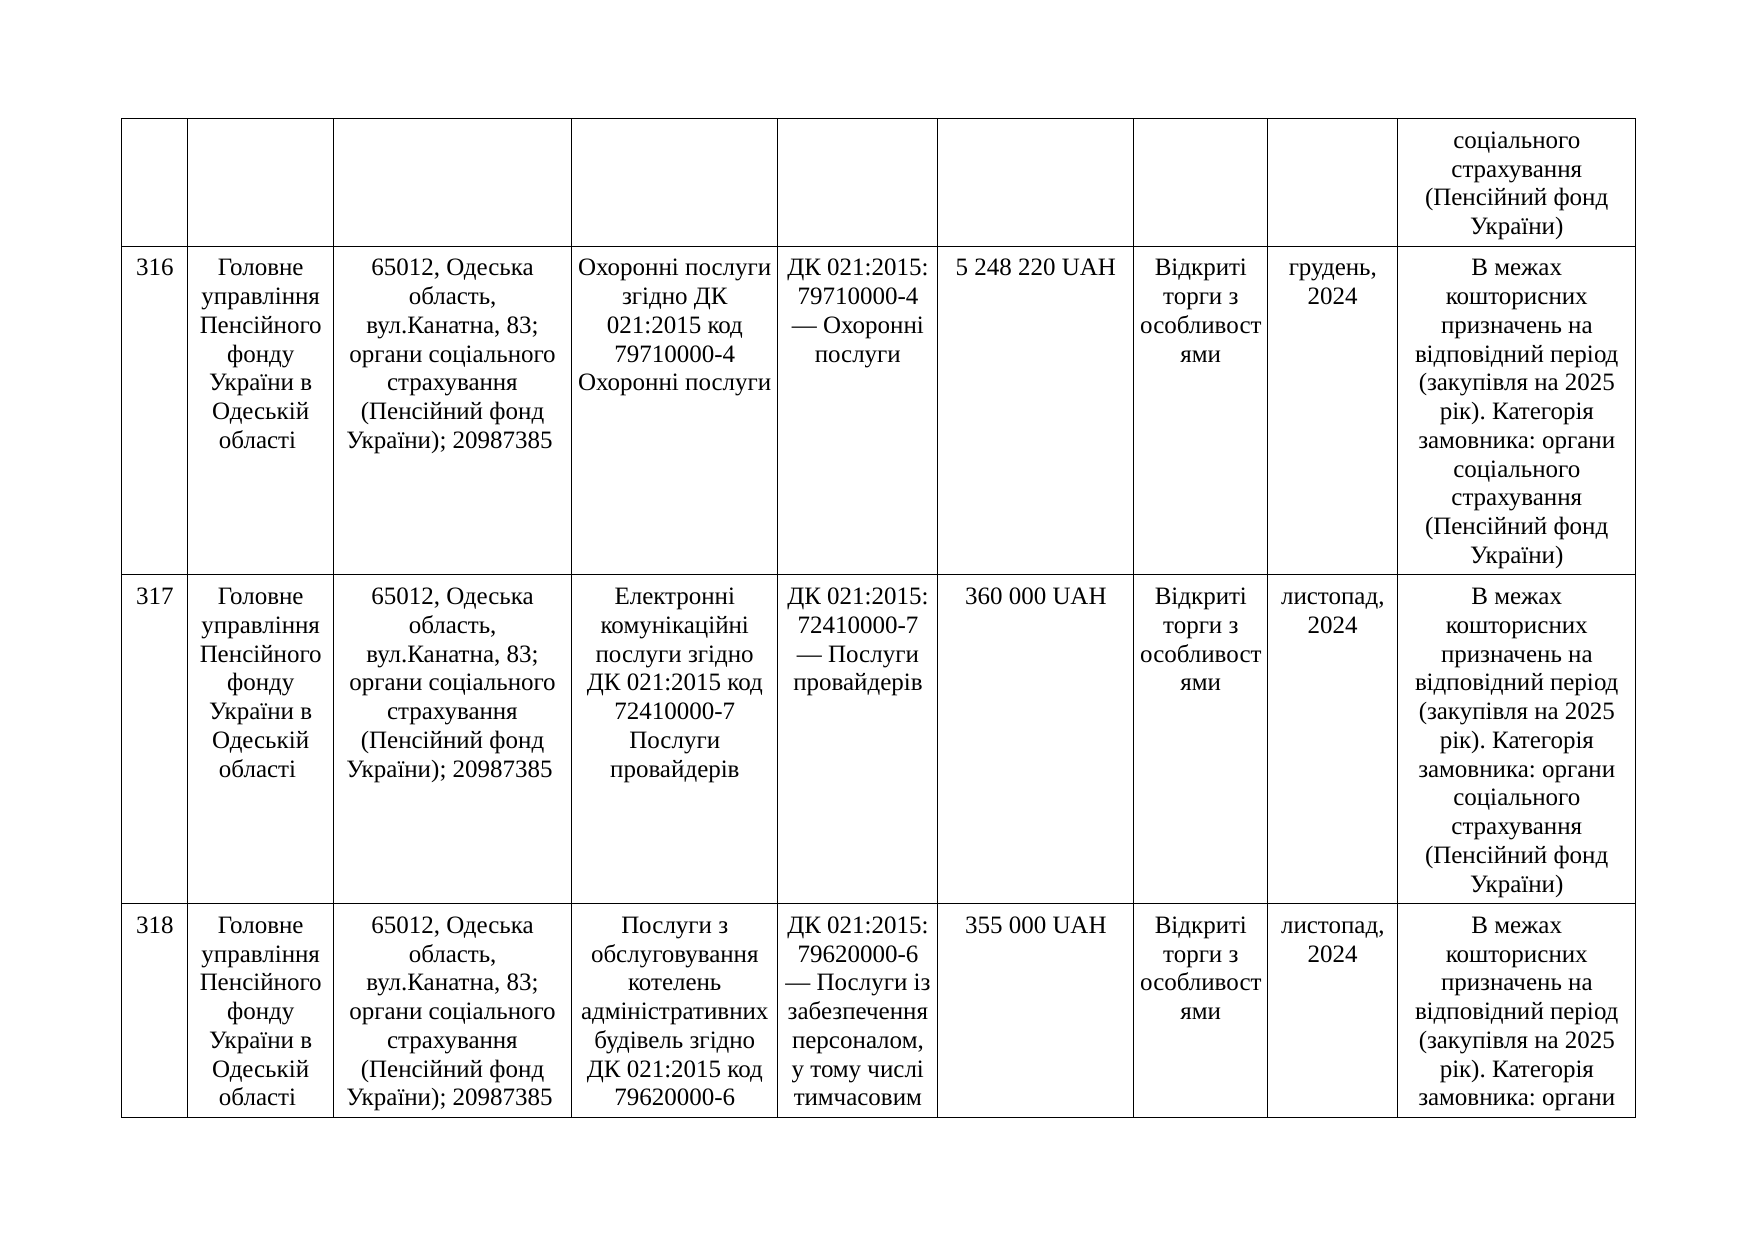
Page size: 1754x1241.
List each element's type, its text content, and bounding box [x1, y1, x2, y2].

table_cell [778, 119, 937, 246]
table_cell [188, 119, 333, 246]
table_cell 360 000 UAH [938, 575, 1133, 903]
table_cell Головне управління Пенсійного фонду України в Одеській області [188, 575, 333, 903]
table_cell 318 [122, 904, 187, 1117]
table_cell Послуги з обслуговування котелень адміністративних будівель згідно ДК 021:2015 код 79620000-6 [572, 904, 777, 1117]
table_cell 317 [122, 575, 187, 903]
table_cell 316 [122, 247, 187, 574]
table_cell В межах кошторисних призначень на відповідний період (закупівля на 2025 рік). Категорія замовника: органи [1398, 904, 1635, 1117]
table_cell грудень, 2024 [1268, 247, 1397, 574]
table_cell Охоронні послуги згідно ДК 021:2015 код 79710000-4 Охоронні послуги [572, 247, 777, 574]
table_cell 65012, Одеська область, вул.Канатна, 83; органи соціального страхування (Пенсійний фонд України); 20987385 [334, 247, 571, 574]
table_cell В межах кошторисних призначень на відповідний період (закупівля на 2025 рік). Категорія замовника: органи соціального страхування (Пенсійний фонд України) [1398, 247, 1635, 574]
table_cell ДК 021:2015: 79620000-6 — Послуги із забезпечення персоналом, у тому числі тимчасовим [778, 904, 937, 1117]
table_cell [572, 119, 777, 246]
table_cell Головне управління Пенсійного фонду України в Одеській області [188, 247, 333, 574]
table_cell Відкриті торги з особливостями [1134, 575, 1267, 903]
table_cell 355 000 UAH [938, 904, 1133, 1117]
table_cell листопад, 2024 [1268, 575, 1397, 903]
table_cell 65012, Одеська область, вул.Канатна, 83; органи соціального страхування (Пенсійний фонд України); 20987385 [334, 904, 571, 1117]
table_cell 5 248 220 UAH [938, 247, 1133, 574]
table_cell листопад, 2024 [1268, 904, 1397, 1117]
table_cell [938, 119, 1133, 246]
table_cell [122, 119, 187, 246]
table_cell ДК 021:2015: 72410000-7 — Послуги провайдерів [778, 575, 937, 903]
table_cell [1268, 119, 1397, 246]
table_cell [1134, 119, 1267, 246]
table_cell Головне управління Пенсійного фонду України в Одеській області [188, 904, 333, 1117]
table_cell Електронні комунікаційні послуги згідно ДК 021:2015 код 72410000-7 Послуги провайдерів [572, 575, 777, 903]
table_cell [334, 119, 571, 246]
table_cell 65012, Одеська область, вул.Канатна, 83; органи соціального страхування (Пенсійний фонд України); 20987385 [334, 575, 571, 903]
table_cell ДК 021:2015: 79710000-4 — Охоронні послуги [778, 247, 937, 574]
table_cell Відкриті торги з особливостями [1134, 247, 1267, 574]
table_cell В межах кошторисних призначень на відповідний період (закупівля на 2025 рік). Категорія замовника: органи соціального страхування (Пенсійний фонд України) [1398, 575, 1635, 903]
table_cell соціального страхування (Пенсійний фонд України) [1398, 119, 1635, 246]
table_cell Відкриті торги з особливостями [1134, 904, 1267, 1117]
